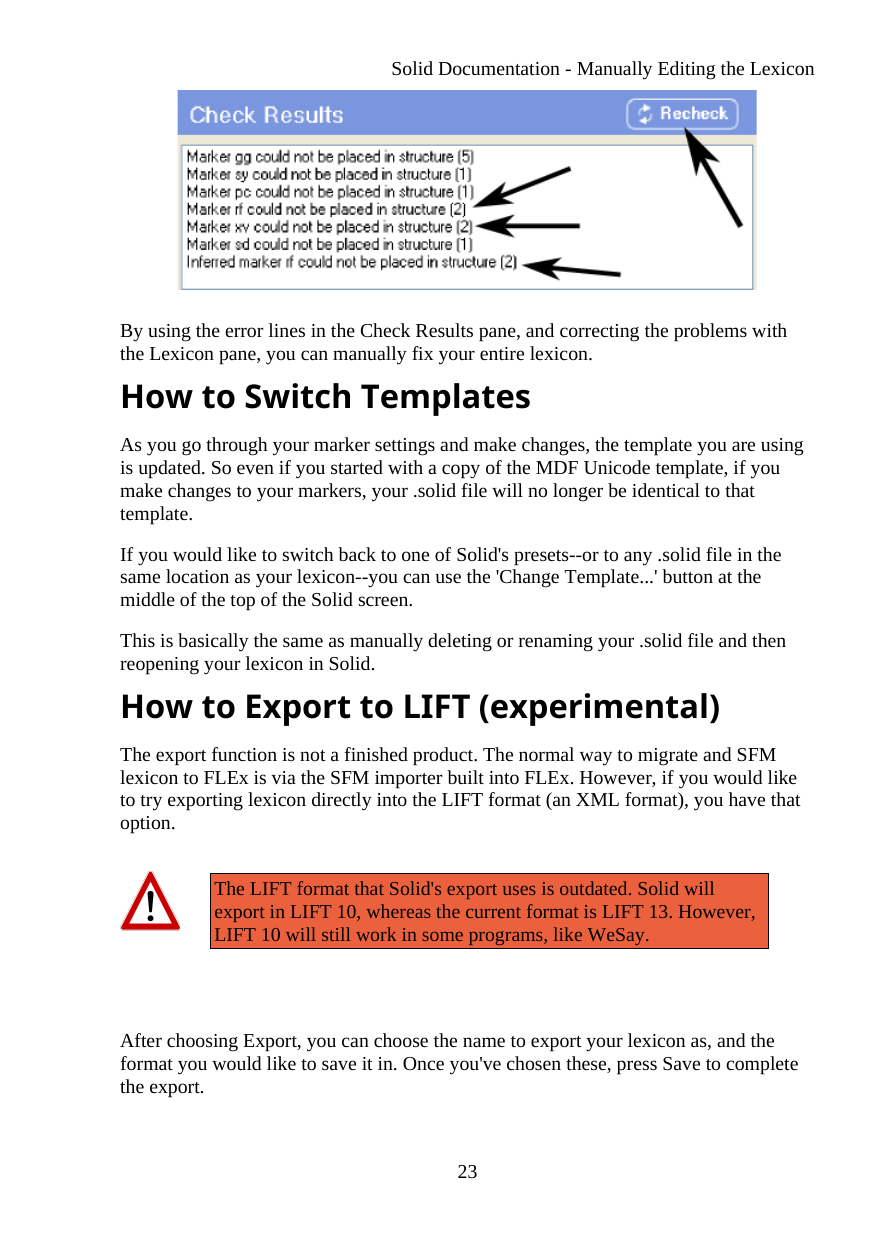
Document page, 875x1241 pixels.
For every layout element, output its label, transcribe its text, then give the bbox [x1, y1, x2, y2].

text As you go through your marker settings and make changes, the template you are using is updated. So even if you started with a copy of the MDF Unicode template, if you make changes to your markers, your .solid file will no longer be identical to that template. [120, 433, 814, 524]
text After choosing Export, you can choose the name to export your lexicon as, and the format you would like to save it in. Once you've chosen these, press Save to complete the export. [120, 1029, 814, 1098]
picture [177, 90, 757, 290]
text The LIFT format that Solid's export uses is outdated. Solid will export in LIFT 10, whereas the current format is LIFT 13. However, LIFT 10 will still work in some programs, like WeSay. [211, 874, 768, 948]
picture [120, 871, 181, 931]
subtitle How to Export to LIFT (experimental) [120, 683, 814, 728]
text This is basically the same as manually deleting or renaming your .solid file and then reopening your lexicon in Solid. [120, 629, 814, 674]
subtitle How to Switch Templates [120, 374, 814, 418]
text The export function is not a finished product. The normal way to migrate and SFM lexicon to FLEx is via the SFM importer built into FLEx. However, if you would like to try exporting lexicon directly into the LIFT format (an XML format), you have that option. [120, 743, 814, 834]
text By using the error lines in the Check Results pane, and correcting the problems with the Lexicon pane, you can manually fix your entire lexicon. [120, 290, 814, 365]
text If you would like to switch back to one of Solid's presets--or to any .solid file in the same location as your lexicon--you can use the 'Change Template...' button at the middle of the top of the Solid screen. [120, 542, 814, 611]
